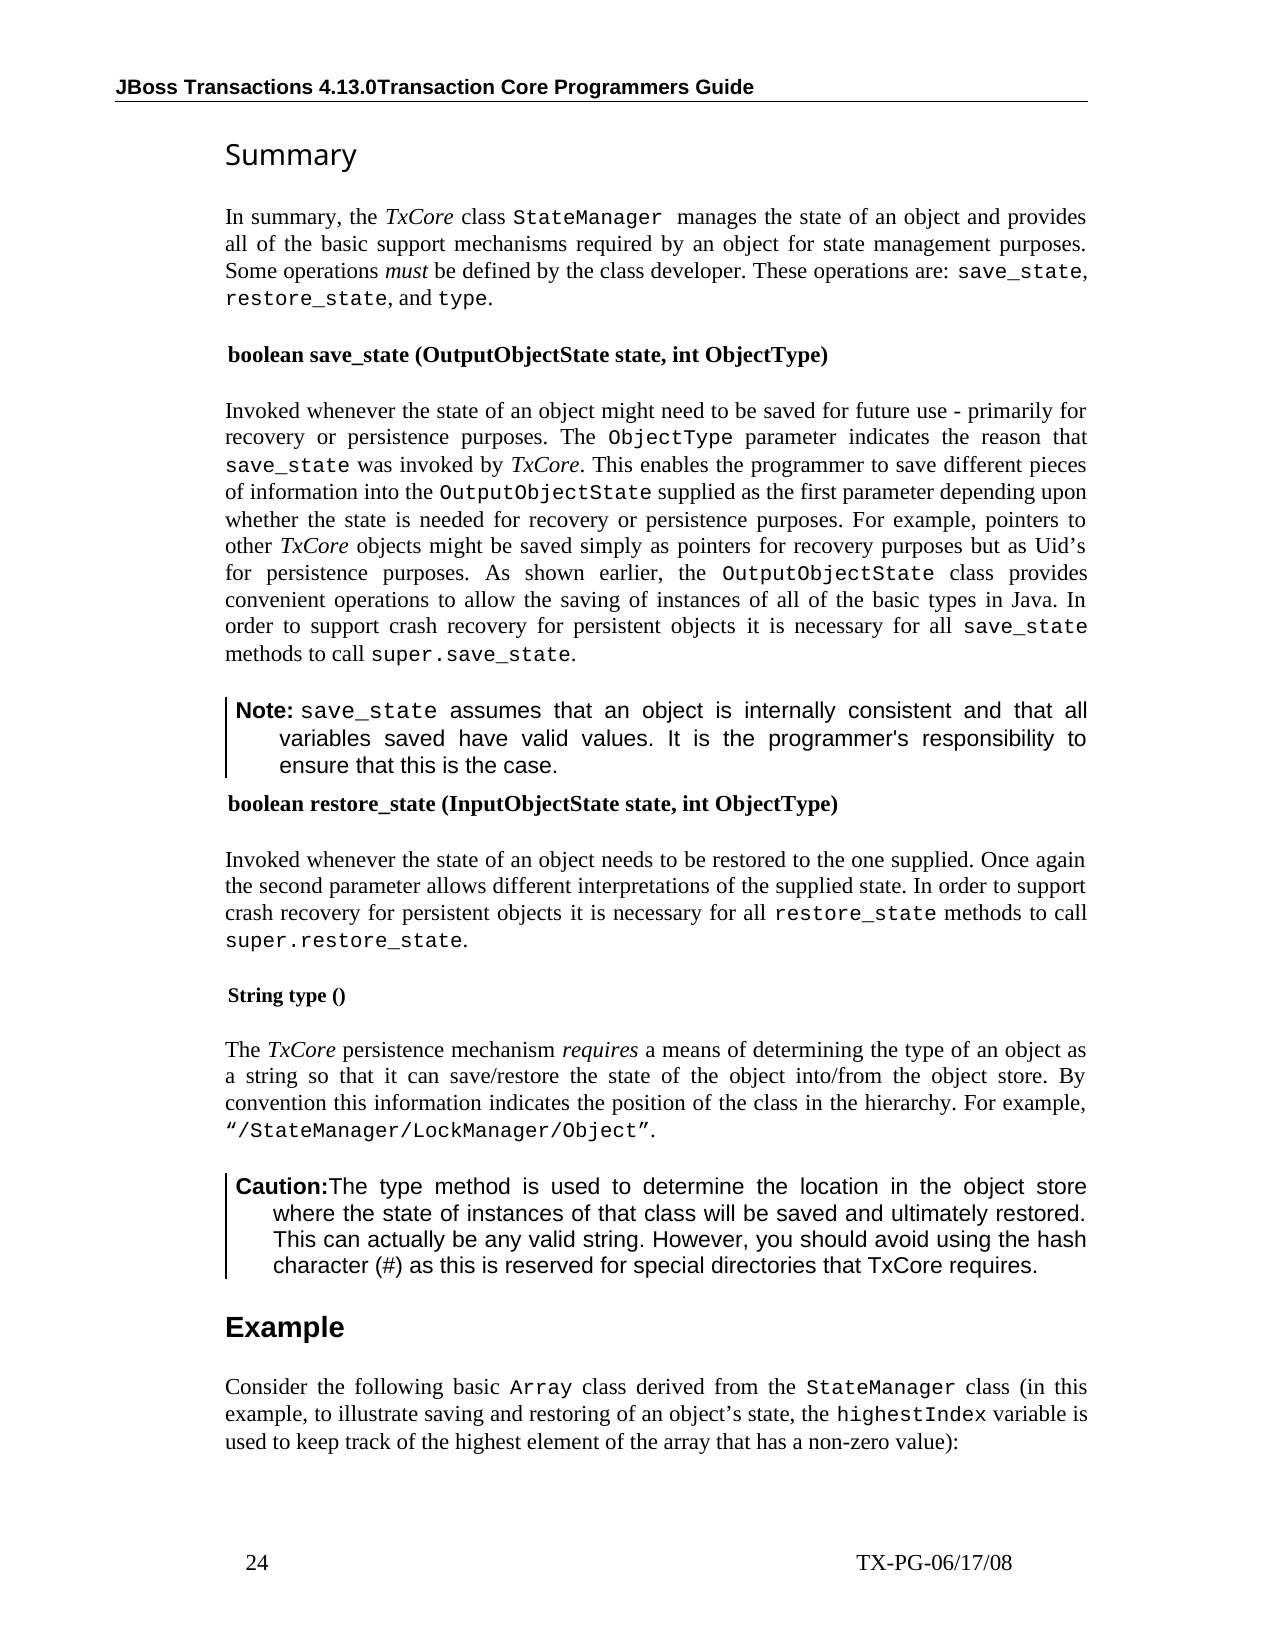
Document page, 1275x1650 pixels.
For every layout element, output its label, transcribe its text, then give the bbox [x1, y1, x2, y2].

text String type () [228, 983, 1088, 1007]
subtitle Summary [225, 134, 1088, 174]
list The type method is used to determine the location in the object store where the state of instances of that class will be saved and ultimately restored. This can actually be any valid string. However, you should avoid using the hash character (#) as this is reserved for special directories that TxCore requires. [227, 1173, 1088, 1279]
subtitle Example [225, 1310, 1088, 1343]
text boolean save_state (OutputObjectState state, int ObjectType) [228, 341, 1088, 367]
text boolean restore_state (InputObjectState state, int ObjectType) [228, 790, 1088, 817]
text Invoked whenever the state of an object might need to be saved for future use - primarily for recovery or persistence purposes. The ObjectType parameter indicates the reason that save_state was invoked by TxCore. This enables the programmer to save different pieces of information into the OutputObjectState supplied as the first parameter depending upon whether the state is needed for recovery or persistence purposes. For example, pointers to other TxCore objects might be saved simply as pointers for recovery purposes but as Uid’s for persistence purposes. As shown earlier, the OutputObjectState class provides convenient operations to allow the saving of instances of all of the basic types in Java. In order to support crash recovery for persistent objects it is necessary for all save_state methods to call super.save_state. [225, 397, 1088, 668]
list save_state assumes that an object is internally consistent and that all variables saved have valid values. It is the programmer's responsibility to ensure that this is the case. [227, 697, 1088, 778]
text Invoked whenever the state of an object needs to be restored to the one supplied. Once again the second parameter allows different interpretations of the supplied state. In order to support crash recovery for persistent objects it is necessary for all restore_state methods to call super.restore_state. [225, 846, 1088, 954]
text In summary, the TxCore class StateManager manages the state of an object and provides all of the basic support mechanisms required by an object for state management purposes. Some operations must be defined by the class developer. These operations are: save_state, restore_state, and type. [225, 203, 1088, 312]
text The TxCore persistence mechanism requires a means of determining the type of an object as a string so that it can save/restore the state of the object into/from the object store. By convention this information indicates the position of the class in the hierarchy. For example, “/StateManager/LockManager/Object”. [225, 1036, 1088, 1144]
text Consider the following basic Array class derived from the StateManager class (in this example, to illustrate saving and restoring of an object’s state, the highestIndex variable is used to keep track of the highest element of the array that has a non-zero value): [225, 1373, 1088, 1454]
